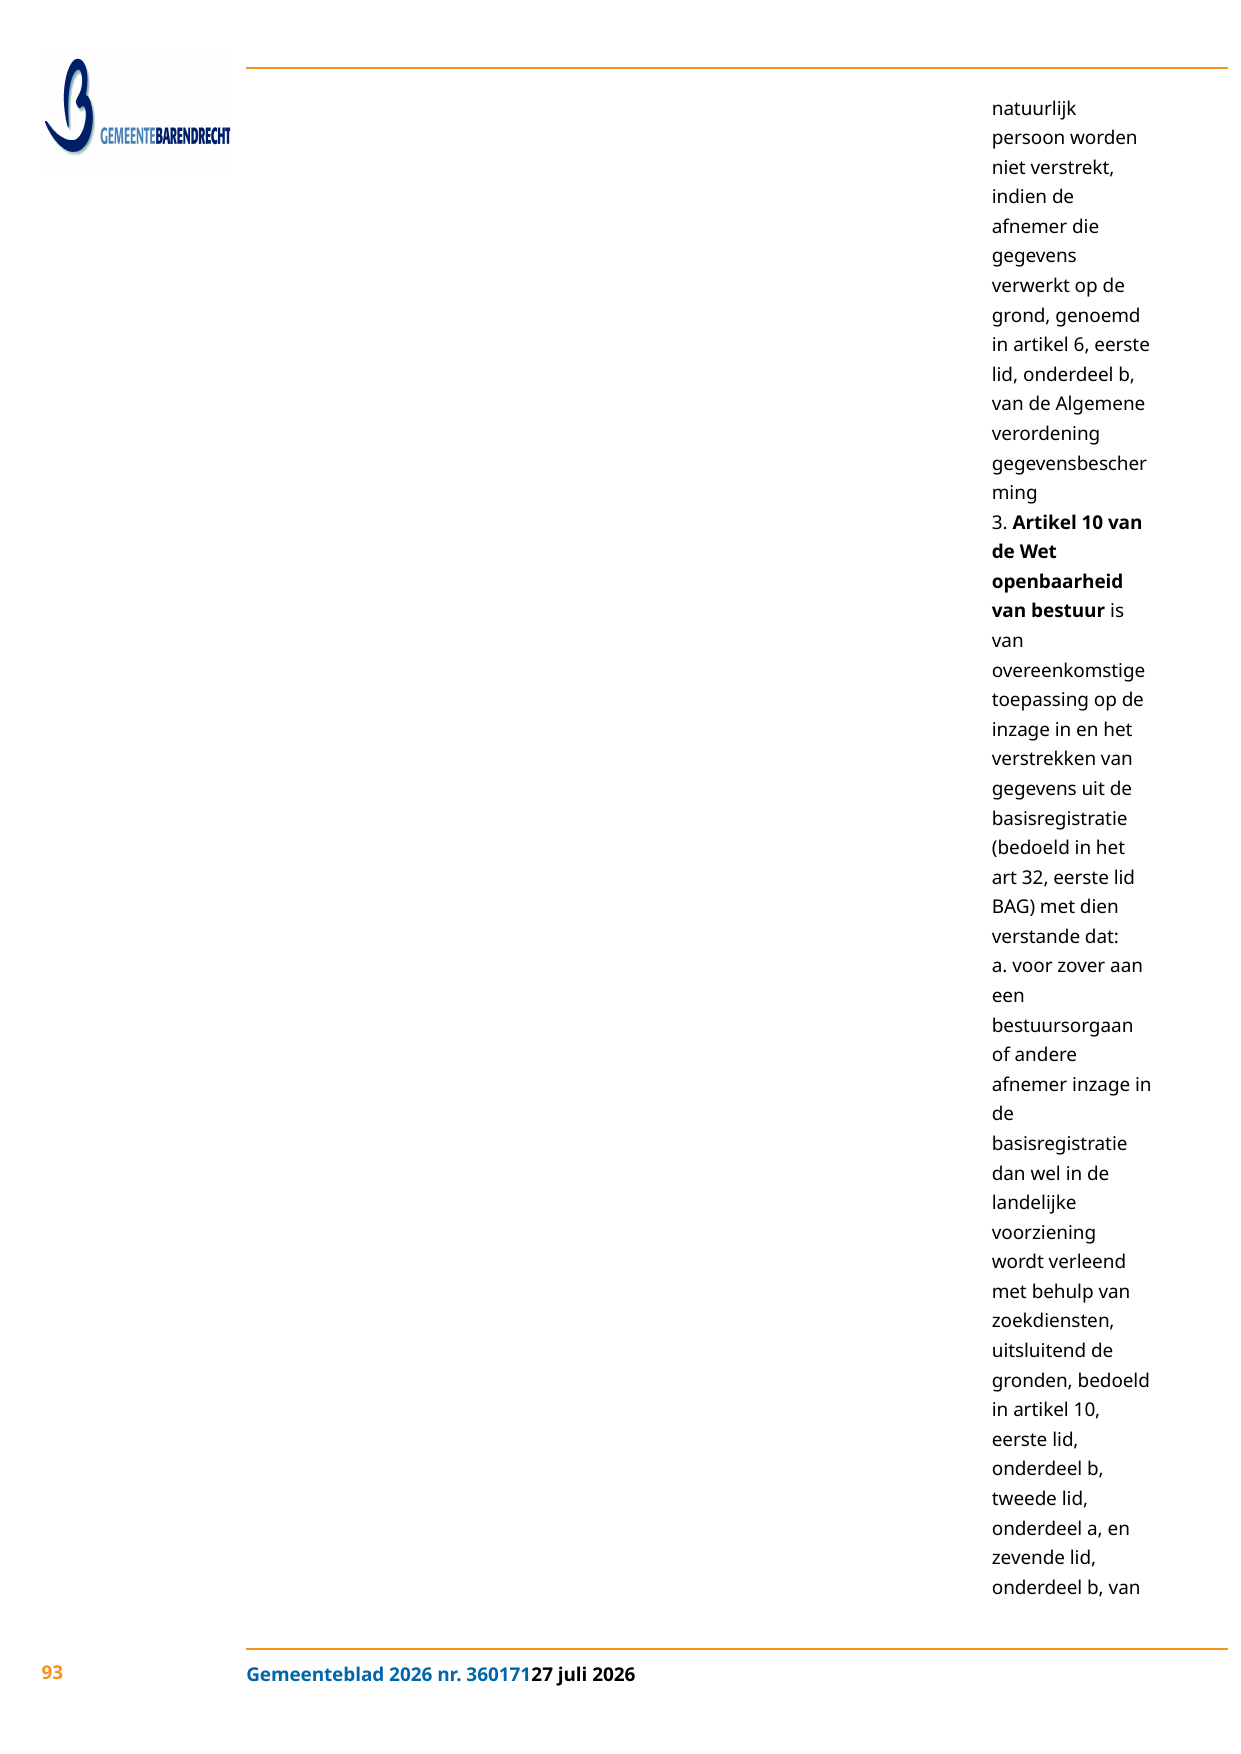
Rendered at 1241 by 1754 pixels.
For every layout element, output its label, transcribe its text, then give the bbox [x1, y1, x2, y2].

table_cell [724, 95, 816, 1600]
table_cell [323, 95, 499, 1600]
table_cell [649, 95, 724, 1600]
table_cell [904, 95, 992, 1600]
picture [41, 47, 231, 172]
table_cell [816, 95, 904, 1600]
table_cell natuurlijk persoon worden niet verstrekt, indien de afnemer die gegevens verwerkt op de grond, genoemd in artikel 6, eerste lid, onderdeel b, van de Algemene verordening gegevensbescherming 3. Artikel 10 van de Wet openbaarheid van bestuur is van overeenkomstige toepassing op de inzage in en het verstrekken van gegevens uit de basisregistratie (bedoeld in het art 32, eerste lid BAG) met dien verstande dat: a. voor zover aan een bestuursorgaan of andere afnemer inzage in de basisregistratie dan wel in de landelijke voorziening wordt verleend met behulp van zoekdiensten, uitsluitend de gronden, bedoeld in artikel 10, eerste lid, onderdeel b, tweede lid, onderdeel a, en zevende lid, onderdeel b, van [992, 95, 1152, 1600]
table_cell [574, 95, 649, 1600]
table_cell [248, 95, 323, 1600]
table_cell [499, 95, 574, 1600]
